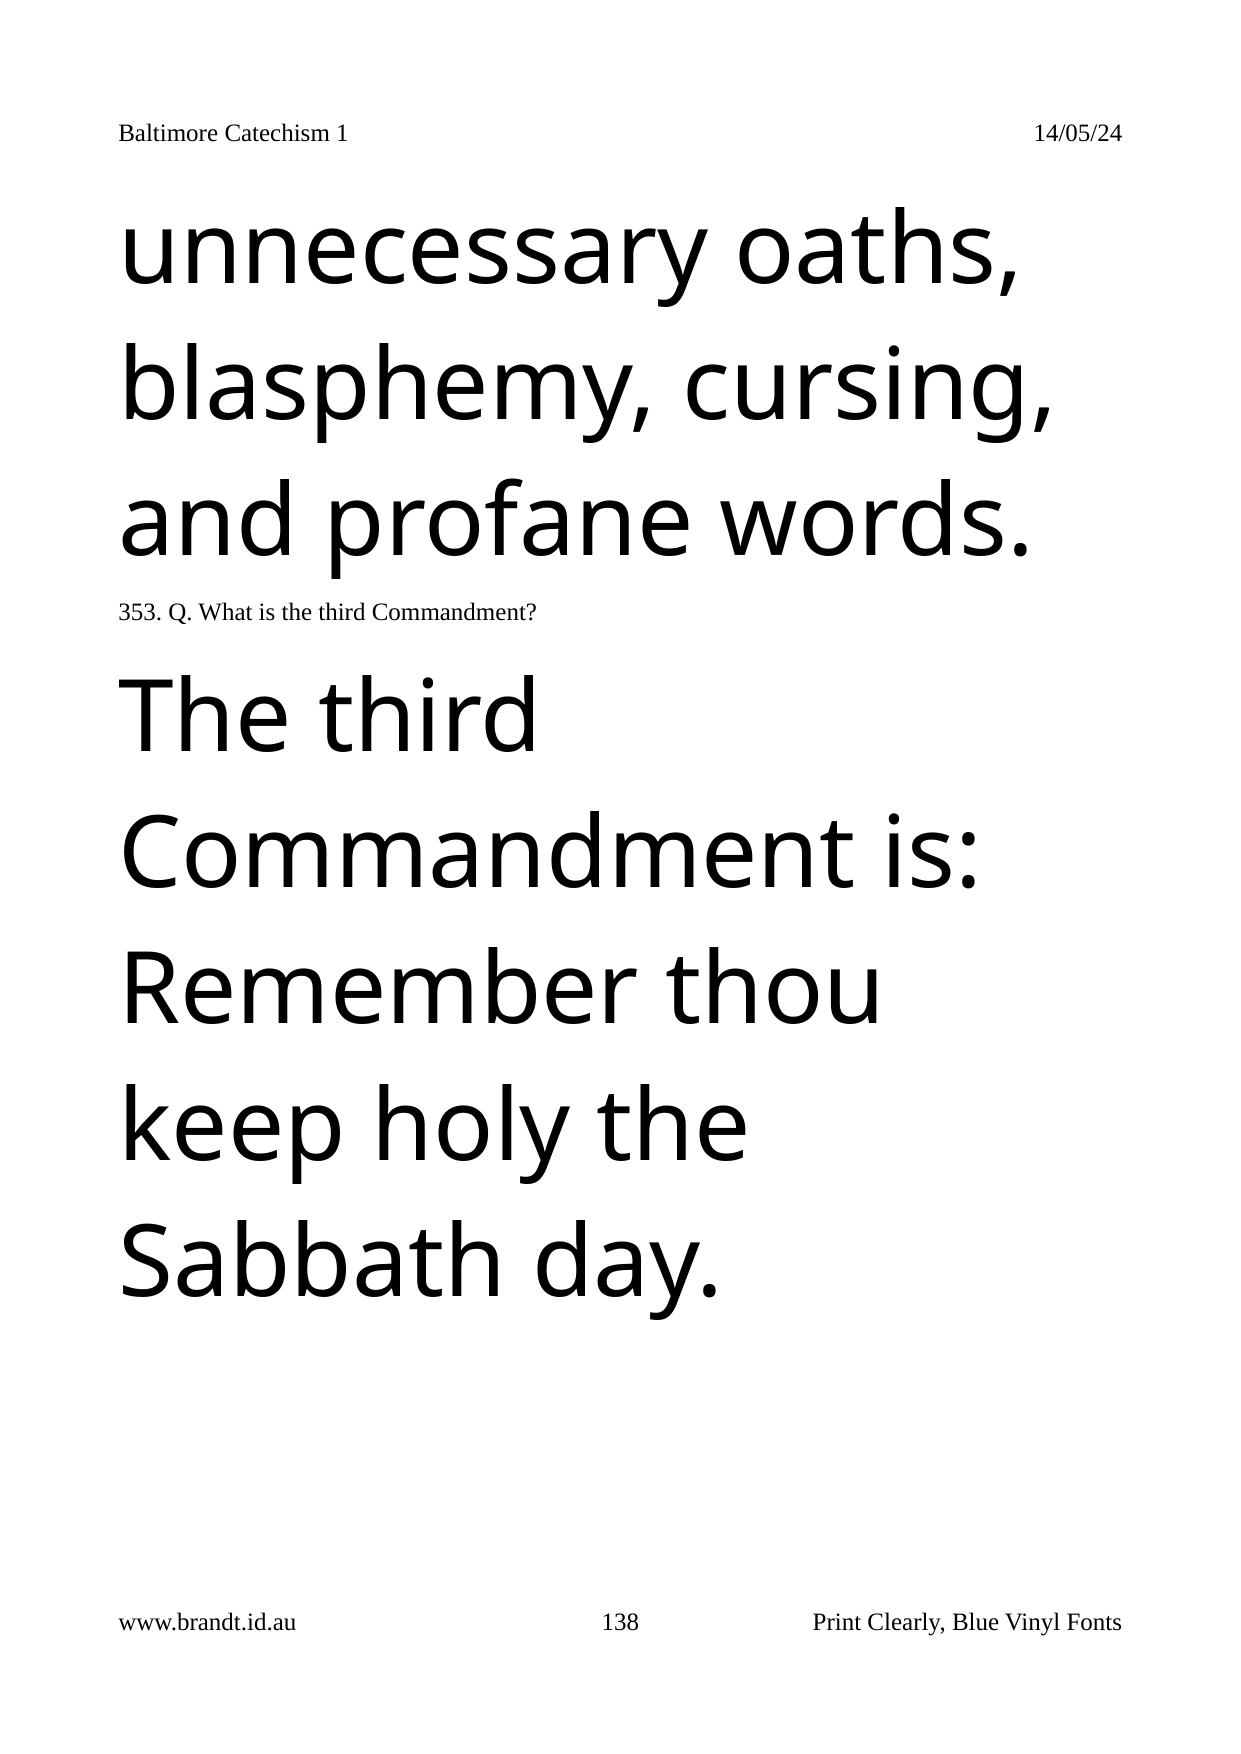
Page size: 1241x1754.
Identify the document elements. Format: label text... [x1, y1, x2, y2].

text The third Commandment is: Remember thou keep holy the Sabbath day. [118, 644, 1122, 1326]
text unnecessary oaths, blasphemy, cursing, and profane words. [118, 176, 1122, 585]
text 353. Q. What is the third Commandment? [118, 597, 1122, 626]
